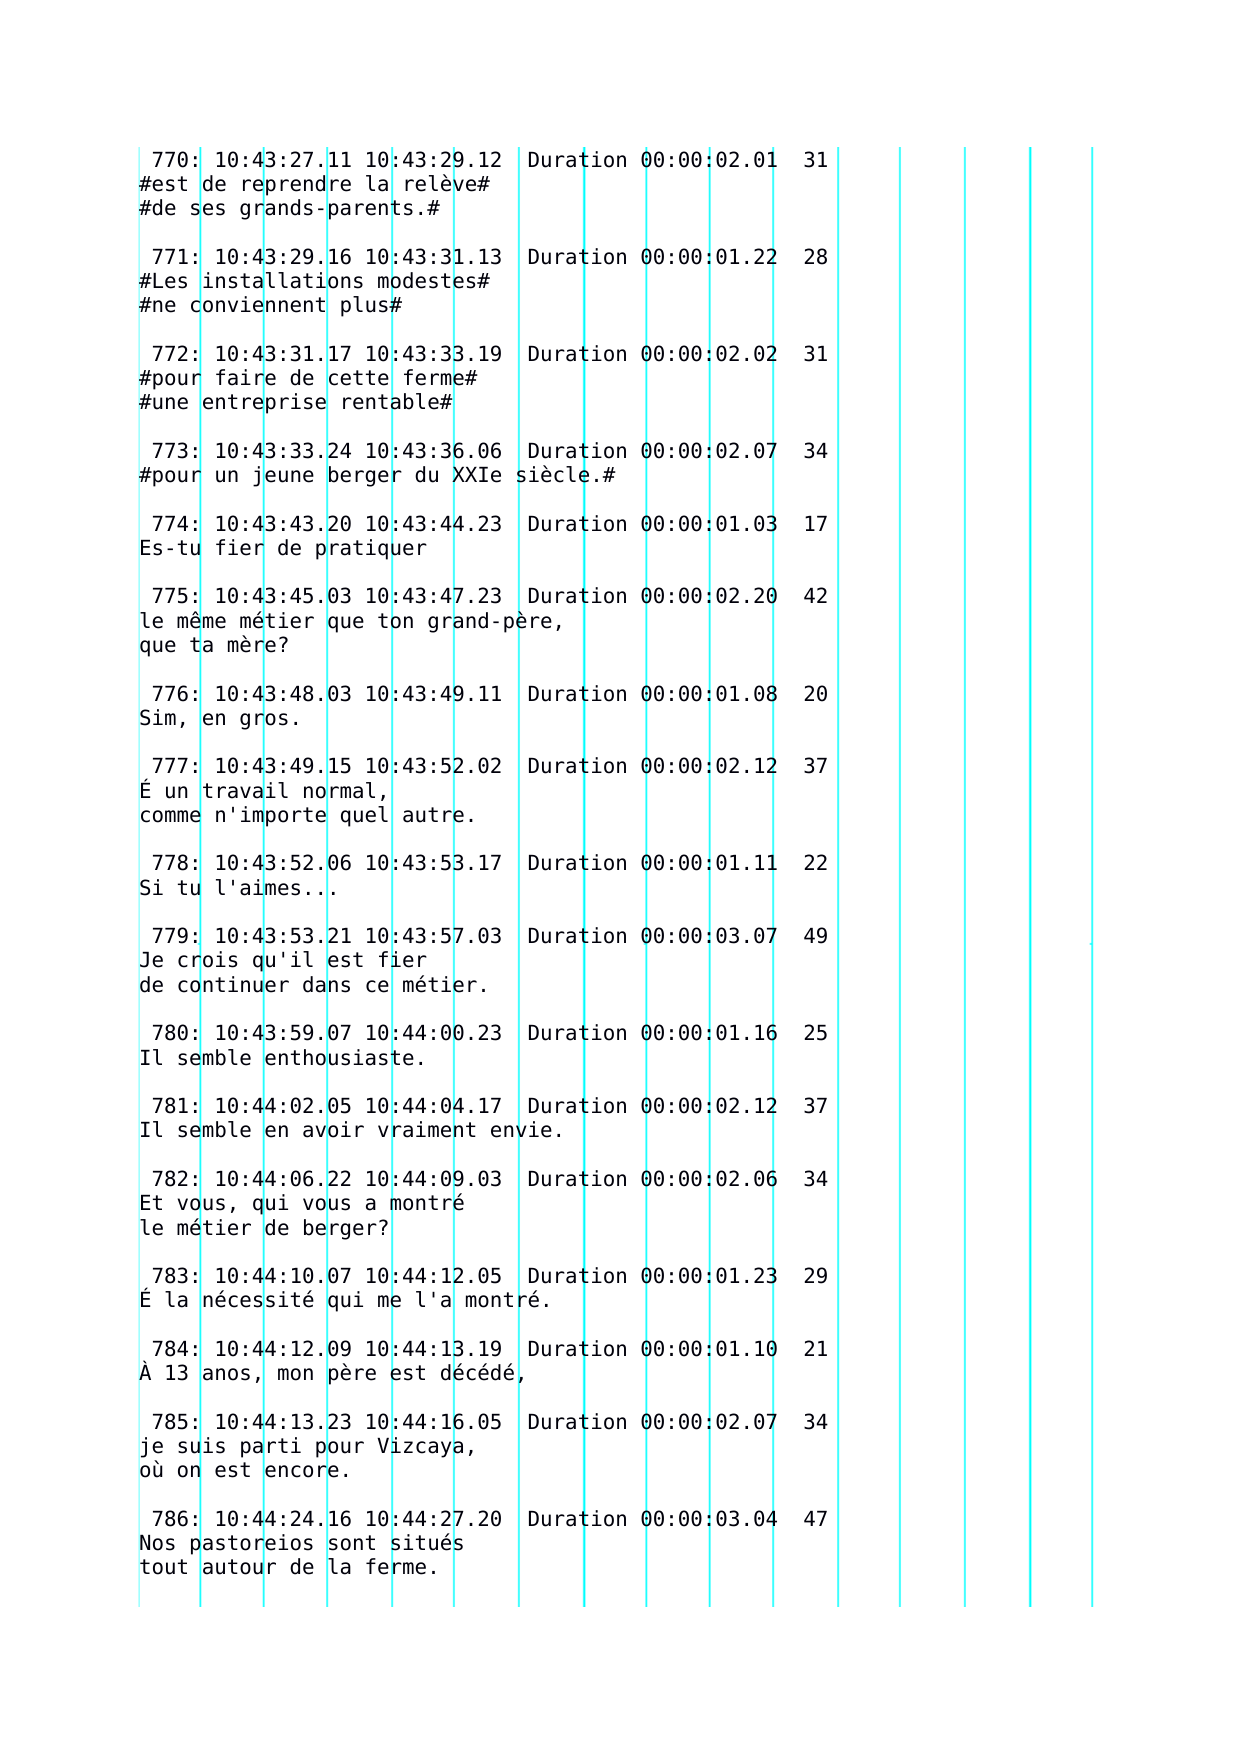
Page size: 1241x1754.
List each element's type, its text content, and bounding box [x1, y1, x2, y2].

text 778: 10:43:52.06 10:43:53.17 Duration 00:00:01.11 22 [139, 851, 1101, 876]
text Je crois qu'il est fier [139, 948, 1101, 973]
text 779: 10:43:53.21 10:43:57.03 Duration 00:00:03.07 49 [139, 924, 1101, 948]
text le même métier que ton grand-père, [139, 609, 1101, 633]
text où on est encore. [139, 1458, 1101, 1482]
text #ne conviennent plus# [139, 293, 1101, 317]
text Sim, en gros. [139, 706, 1101, 730]
text tout autour de la ferme. [139, 1555, 1101, 1579]
text 786: 10:44:24.16 10:44:27.20 Duration 00:00:03.04 47 [139, 1507, 1101, 1531]
text 772: 10:43:31.17 10:43:33.19 Duration 00:00:02.02 31 [139, 342, 1101, 366]
text Il semble en avoir vraiment envie. [139, 1118, 1101, 1143]
text que ta mère? [139, 633, 1101, 657]
text 774: 10:43:43.20 10:43:44.23 Duration 00:00:01.03 17 [139, 512, 1101, 536]
text Il semble enthousiaste. [139, 1046, 1101, 1070]
text 785: 10:44:13.23 10:44:16.05 Duration 00:00:02.07 34 [139, 1410, 1101, 1434]
text 776: 10:43:48.03 10:43:49.11 Duration 00:00:01.08 20 [139, 682, 1101, 706]
text 775: 10:43:45.03 10:43:47.23 Duration 00:00:02.20 42 [139, 584, 1101, 609]
text 771: 10:43:29.16 10:43:31.13 Duration 00:00:01.22 28 [139, 245, 1101, 269]
text 783: 10:44:10.07 10:44:12.05 Duration 00:00:01.23 29 [139, 1264, 1101, 1288]
text 777: 10:43:49.15 10:43:52.02 Duration 00:00:02.12 37 [139, 754, 1101, 779]
text de continuer dans ce métier. [139, 973, 1101, 997]
text #Les installations modestes# [139, 269, 1101, 293]
text 782: 10:44:06.22 10:44:09.03 Duration 00:00:02.06 34 [139, 1167, 1101, 1191]
text #une entreprise rentable# [139, 390, 1101, 414]
text Et vous, qui vous a montré [139, 1191, 1101, 1216]
text 780: 10:43:59.07 10:44:00.23 Duration 00:00:01.16 25 [139, 1021, 1101, 1046]
text 770: 10:43:27.11 10:43:29.12 Duration 00:00:02.01 31 [139, 148, 1101, 172]
text É la nécessité qui me l'a montré. [139, 1288, 1101, 1313]
text 773: 10:43:33.24 10:43:36.06 Duration 00:00:02.07 34 [139, 439, 1101, 463]
text 784: 10:44:12.09 10:44:13.19 Duration 00:00:01.10 21 [139, 1337, 1101, 1361]
text #est de reprendre la relève# [139, 172, 1101, 196]
text Es-tu fier de pratiquer [139, 536, 1101, 560]
text comme n'importe quel autre. [139, 803, 1101, 827]
text Nos pastoreios sont situés [139, 1531, 1101, 1555]
text É un travail normal, [139, 779, 1101, 803]
text #pour faire de cette ferme# [139, 366, 1101, 390]
text 781: 10:44:02.05 10:44:04.17 Duration 00:00:02.12 37 [139, 1094, 1101, 1118]
text le métier de berger? [139, 1216, 1101, 1240]
text À 13 anos, mon père est décédé, [139, 1361, 1101, 1385]
text Si tu l'aimes... [139, 876, 1101, 900]
text #pour un jeune berger du XXIe siècle.# [139, 463, 1101, 487]
picture [138, 147, 1102, 1607]
text je suis parti pour Vizcaya, [139, 1434, 1101, 1458]
text #de ses grands-parents.# [139, 196, 1101, 220]
